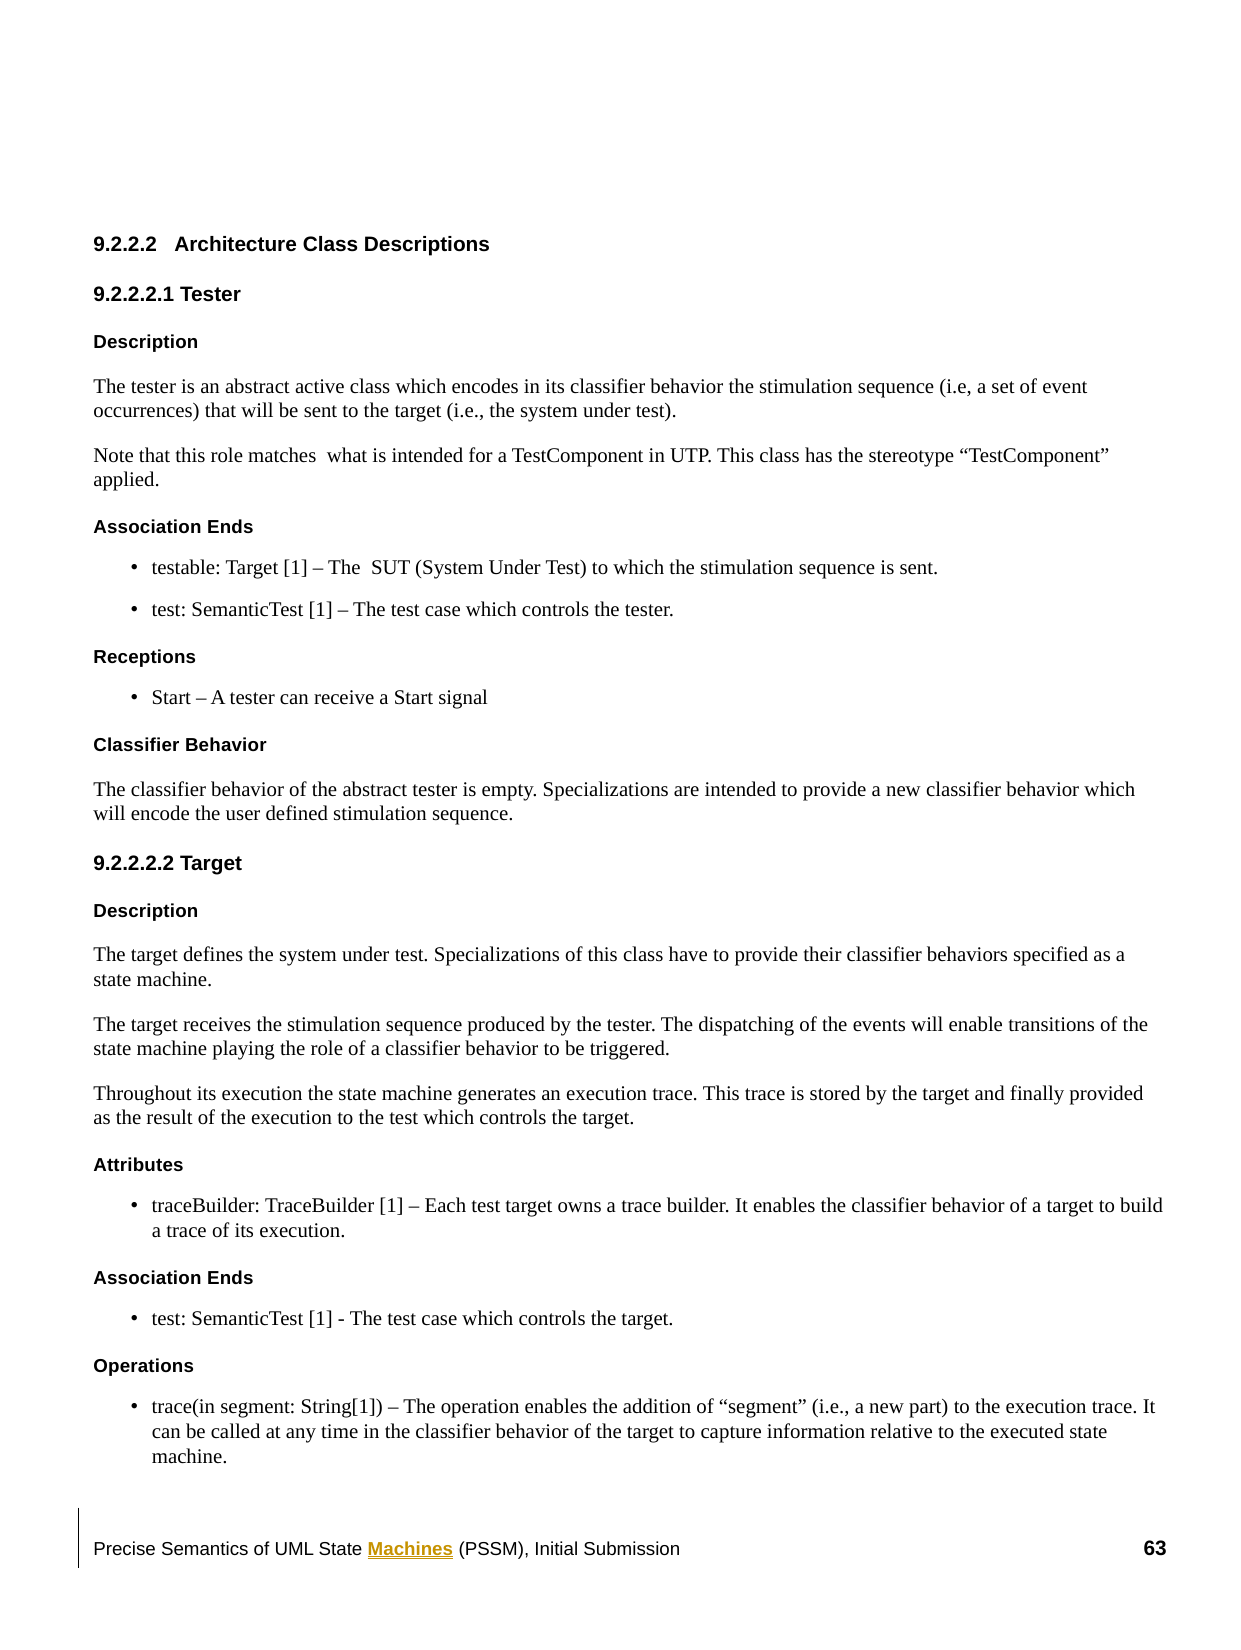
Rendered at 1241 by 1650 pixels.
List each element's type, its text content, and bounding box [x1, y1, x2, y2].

list test: SemanticTest [1] – The test case which controls the tester. [131, 596, 1164, 621]
text The classifier behavior of the abstract tester is empty. Specializations are intended to provide a new classifier behavior which will encode the user defined stimulation sequence. [93, 777, 1164, 825]
subtitle Attributes [93, 1154, 1164, 1175]
subtitle Receptions [93, 646, 1164, 667]
text The tester is an abstract active class which encodes in its classifier behavior the stimulation sequence (i.e, a set of event occurrences) that will be sent to the target (i.e., the system under test). [93, 374, 1164, 422]
text Note that this role matches what is intended for a TestComponent in UTP. This class has the stereotype “TestComponent” applied. [93, 443, 1164, 491]
subtitle Target [93, 850, 1164, 875]
subtitle Operations [93, 1355, 1164, 1377]
text Throughout its execution the state machine generates an execution trace. This trace is stored by the target and finally provided as the result of the execution to the test which controls the target. [93, 1081, 1164, 1129]
subtitle Tester [93, 281, 1164, 306]
subtitle Architecture Class Descriptions [93, 231, 1164, 256]
subtitle Description [93, 900, 1164, 921]
text The target receives the stimulation sequence produced by the tester. The dispatching of the events will enable transitions of the state machine playing the role of a classifier behavior to be triggered. [93, 1012, 1164, 1060]
list testable: Target [1] – The SUT (System Under Test) to which the stimulation sequence is sent. [131, 554, 1164, 579]
list traceBuilder: TraceBuilder [1] – Each test target owns a trace builder. It enables the classifier behavior of a target to build a trace of its execution. [131, 1192, 1164, 1242]
list Start – A tester can receive a Start signal [131, 684, 1164, 709]
subtitle Description [93, 331, 1164, 353]
list test: SemanticTest [1] - The test case which controls the target. [131, 1305, 1164, 1330]
subtitle Association Ends [93, 1267, 1164, 1289]
list trace(in segment: String[1]) – The operation enables the addition of “segment” (i.e., a new part) to the execution trace. It can be called at any time in the classifier behavior of the target to capture information relative to the executed state machine. [131, 1393, 1164, 1468]
subtitle Association Ends [93, 516, 1164, 537]
text The target defines the system under test. Specializations of this class have to provide their classifier behaviors specified as a state machine. [93, 942, 1164, 991]
subtitle Classifier Behavior [93, 734, 1164, 756]
